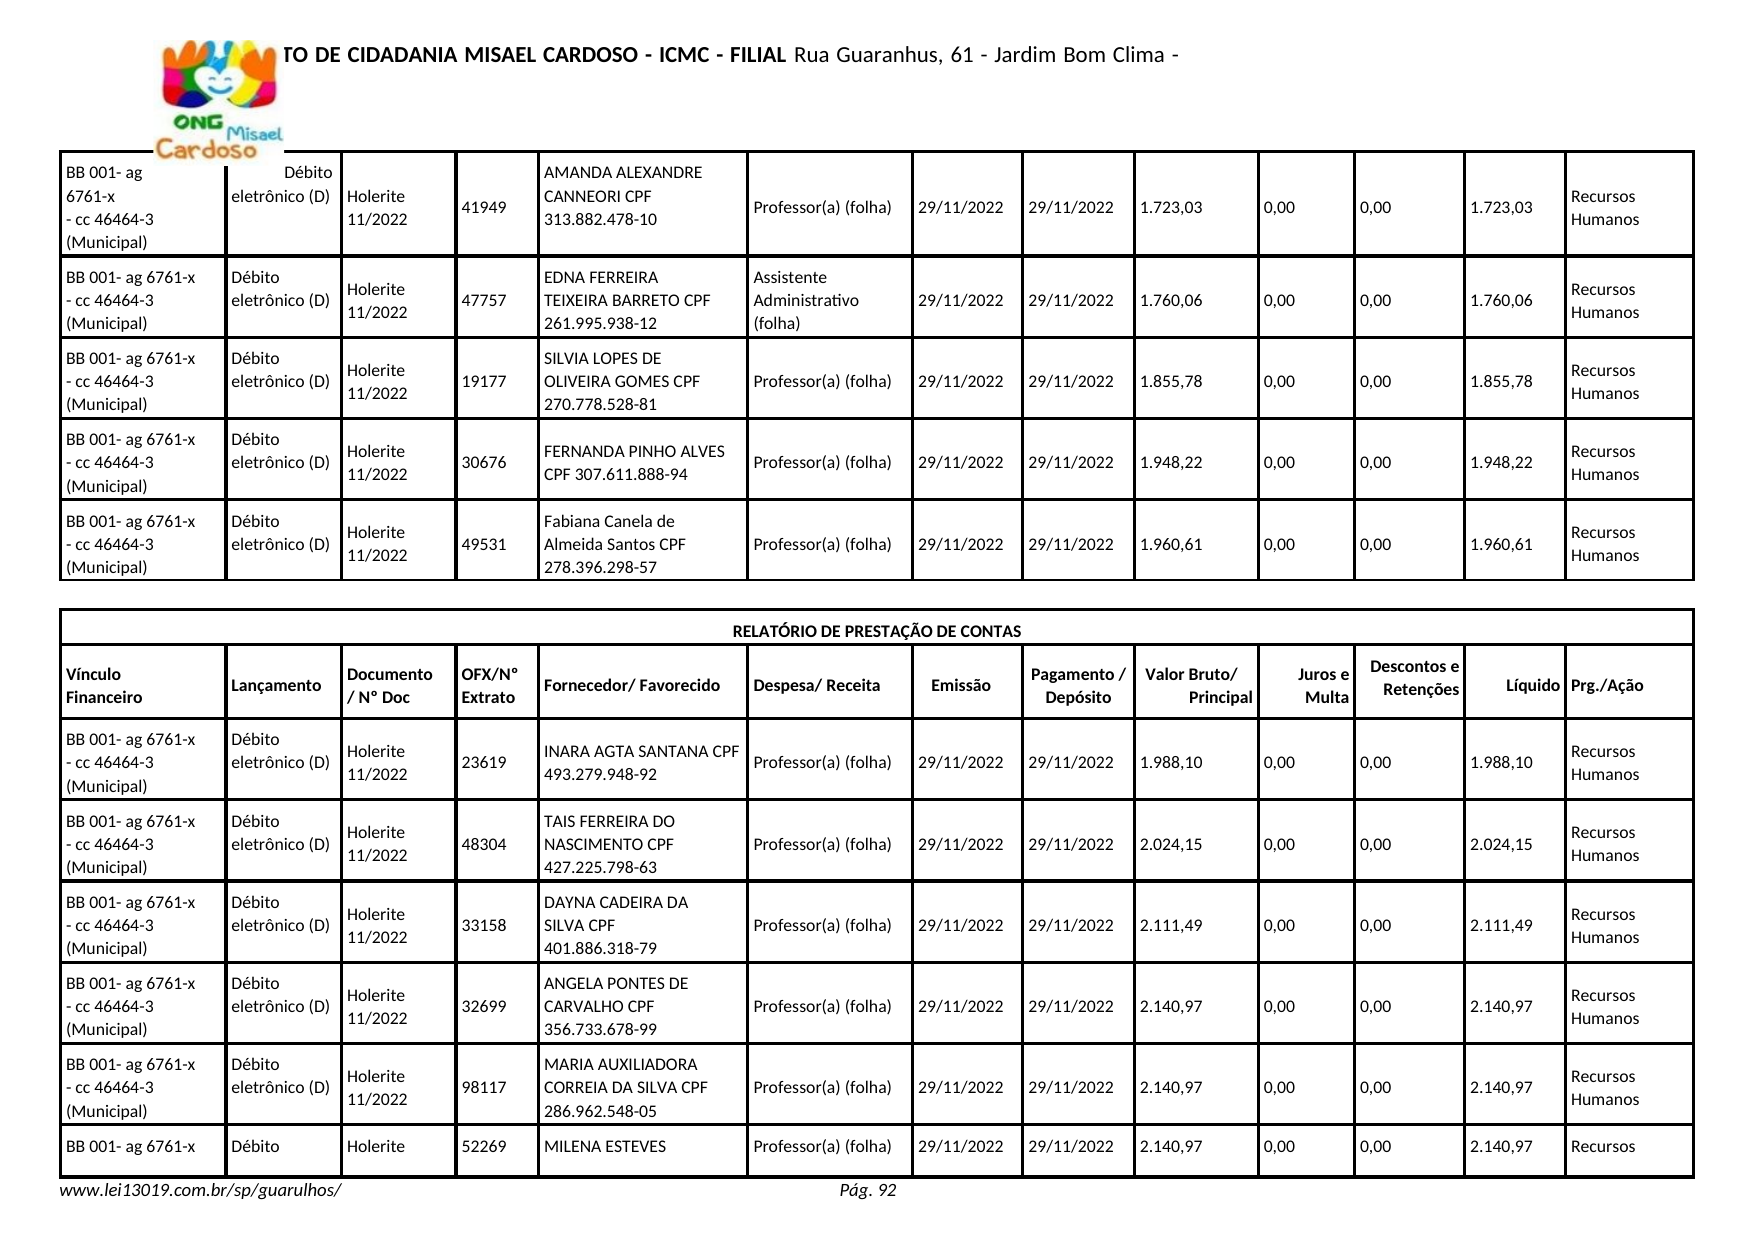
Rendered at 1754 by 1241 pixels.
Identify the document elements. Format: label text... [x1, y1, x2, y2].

table_cell 2.111,49 [1136, 883, 1257, 961]
table_cell Recursos Humanos [1567, 720, 1692, 798]
table_cell 0,00 [1260, 501, 1353, 579]
table_cell Holerite 11/2022 [343, 153, 454, 254]
table_cell 29/11/2022 [914, 720, 1021, 798]
table_cell TAIS FERREIRA DO NASCIMENTO CPF 427.225.798-63 [540, 801, 746, 879]
table_cell Recursos Humanos [1567, 420, 1692, 498]
table_cell 2.140,97 [1466, 1126, 1564, 1175]
table_cell BB 001- ag 6761-x - cc 46464-3 (Municipal) [62, 883, 224, 961]
table_cell 2.111,49 [1466, 883, 1564, 961]
table_cell DAYNA CADEIRA DA SILVA CPF 401.886.318-79 [540, 883, 746, 961]
table_header RELATÓRIO DE PRESTAÇÃO DE CONTAS [62, 611, 1692, 643]
table_cell Débito eletrônico (D) [228, 883, 340, 961]
table_cell BB 001- ag 6761-x - cc 46464-3 (Municipal) [62, 258, 224, 336]
table_cell 2.140,97 [1466, 964, 1564, 1042]
table_cell Vínculo Financeiro [62, 646, 224, 717]
table_cell Professor(a) (folha) [749, 801, 911, 879]
table_cell AMANDA ALEXANDRE CANNEORI CPF 313.882.478-10 [540, 153, 746, 254]
table_cell 1.855,78 [1466, 339, 1564, 417]
table_cell 1.988,10 [1136, 720, 1257, 798]
table_cell 0,00 [1356, 153, 1463, 254]
table_cell 52269 [458, 1126, 537, 1175]
table_cell Débito eletrônico (D) [228, 1045, 340, 1123]
table_cell 0,00 [1260, 720, 1353, 798]
table_cell 41949 [458, 153, 537, 254]
table_cell Assistente Administrativo (folha) [749, 258, 911, 336]
table_cell Holerite 11/2022 [343, 258, 454, 336]
table_cell Recursos Humanos [1567, 1045, 1692, 1123]
table_cell 29/11/2022 [914, 258, 1021, 336]
table_cell Holerite 11/2022 [343, 964, 454, 1042]
table_cell Recursos Humanos [1567, 801, 1692, 879]
table_cell 33158 [458, 883, 537, 961]
table_cell Recursos [1567, 1126, 1692, 1175]
table_cell 29/11/2022 [914, 153, 1021, 254]
table_cell Professor(a) (folha) [749, 1126, 911, 1175]
table_cell Recursos Humanos [1567, 883, 1692, 961]
table_cell Recursos Humanos [1567, 964, 1692, 1042]
table_cell Recursos Humanos [1567, 258, 1692, 336]
table_cell Documento / Nº Doc [343, 646, 454, 717]
table_cell 0,00 [1356, 801, 1463, 879]
table_cell 0,00 [1260, 883, 1353, 961]
table_cell Recursos Humanos [1567, 501, 1692, 579]
table_cell Holerite 11/2022 [343, 883, 454, 961]
table_cell 48304 [458, 801, 537, 879]
table_cell 29/11/2022 [1024, 720, 1133, 798]
table_cell Juros e Multa [1260, 646, 1353, 717]
table_cell 98117 [458, 1045, 537, 1123]
table_cell 1.723,03 [1466, 153, 1564, 254]
table_cell ANGELA PONTES DE CARVALHO CPF 356.733.678-99 [540, 964, 746, 1042]
table_cell 0,00 [1260, 258, 1353, 336]
table_cell BB 001- ag 6761-x - cc 46464-3 (Municipal) [62, 420, 224, 498]
table_cell Holerite 11/2022 [343, 420, 454, 498]
table_cell 1.948,22 [1136, 420, 1257, 498]
table_cell 1.855,78 [1136, 339, 1257, 417]
table_cell 29/11/2022 [1024, 501, 1133, 579]
table_cell 29/11/2022 [914, 1045, 1021, 1123]
table_cell 2.140,97 [1136, 964, 1257, 1042]
table_cell Débito eletrônico (D) [228, 258, 340, 336]
table_cell BB 001- ag 6761-x - cc 46464-3 (Municipal) [62, 153, 224, 254]
table_cell 0,00 [1356, 1045, 1463, 1123]
table_cell 1.960,61 [1466, 501, 1564, 579]
table_cell INARA AGTA SANTANA CPF 493.279.948-92 [540, 720, 746, 798]
table_cell 1.988,10 [1466, 720, 1564, 798]
table_cell 0,00 [1260, 1126, 1353, 1175]
table_cell 29/11/2022 [1024, 420, 1133, 498]
table_cell Professor(a) (folha) [749, 153, 911, 254]
table_cell Débito [228, 1126, 340, 1175]
table_cell Holerite 11/2022 [343, 720, 454, 798]
table_cell 0,00 [1356, 720, 1463, 798]
table_cell 29/11/2022 [1024, 1045, 1133, 1123]
table_cell Professor(a) (folha) [749, 339, 911, 417]
table_cell 29/11/2022 [1024, 1126, 1133, 1175]
table_cell 2.140,97 [1466, 1045, 1564, 1123]
table_cell 2.140,97 [1136, 1126, 1257, 1175]
table_cell Recursos Humanos [1567, 339, 1692, 417]
table_cell Holerite 11/2022 [343, 501, 454, 579]
table_cell Fornecedor/ Favorecido [540, 646, 746, 717]
table_cell EDNA FERREIRA TEIXEIRA BARRETO CPF 261.995.938-12 [540, 258, 746, 336]
table_cell 0,00 [1356, 1126, 1463, 1175]
table_cell 29/11/2022 [1024, 258, 1133, 336]
table_cell 29/11/2022 [914, 883, 1021, 961]
table_cell 47757 [458, 258, 537, 336]
table_cell 29/11/2022 [1024, 883, 1133, 961]
table_cell Recursos Humanos [1567, 153, 1692, 254]
table_cell OFX/Nº Extrato [458, 646, 537, 717]
table_cell Líquido [1466, 646, 1564, 717]
table_cell 1.760,06 [1466, 258, 1564, 336]
table_cell Pagamento / Depósito [1024, 646, 1133, 717]
table_cell 2.024,15 [1136, 801, 1257, 879]
table_cell MILENA ESTEVES [540, 1126, 746, 1175]
table_cell Débito eletrônico (D) [228, 801, 340, 879]
table_cell 29/11/2022 [914, 801, 1021, 879]
table_cell 0,00 [1356, 339, 1463, 417]
table_cell Débito eletrônico (D) [228, 964, 340, 1042]
table_cell Fabiana Canela de Almeida Santos CPF 278.396.298-57 [540, 501, 746, 579]
table_cell 29/11/2022 [914, 1126, 1021, 1175]
table_cell 0,00 [1260, 964, 1353, 1042]
table_cell Holerite 11/2022 [343, 339, 454, 417]
table_cell BB 001- ag 6761-x - cc 46464-3 (Municipal) [62, 1045, 224, 1123]
table_cell 29/11/2022 [914, 501, 1021, 579]
table_cell Débito eletrônico (D) [228, 720, 340, 798]
table_cell 29/11/2022 [1024, 964, 1133, 1042]
table_cell Despesa/ Receita [749, 646, 911, 717]
table_cell Holerite [343, 1126, 454, 1175]
table_cell 30676 [458, 420, 537, 498]
table_cell Professor(a) (folha) [749, 501, 911, 579]
table_cell Professor(a) (folha) [749, 420, 911, 498]
table_cell Professor(a) (folha) [749, 720, 911, 798]
table_cell 2.140,97 [1136, 1045, 1257, 1123]
table_cell 29/11/2022 [914, 964, 1021, 1042]
table_cell 29/11/2022 [1024, 801, 1133, 879]
table_cell Lançamento [228, 646, 340, 717]
table_cell 1.948,22 [1466, 420, 1564, 498]
table_cell 23619 [458, 720, 537, 798]
table_cell BB 001- ag 6761-x - cc 46464-3 (Municipal) [62, 339, 224, 417]
table_cell Descontos e Retenções [1356, 646, 1463, 717]
table_cell 32699 [458, 964, 537, 1042]
table_cell 29/11/2022 [914, 339, 1021, 417]
table_cell Valor Bruto/ Principal [1136, 646, 1257, 717]
table_cell 2.024,15 [1466, 801, 1564, 879]
table_cell 0,00 [1260, 1045, 1353, 1123]
table_cell Débito eletrônico (D) [228, 153, 340, 254]
table_cell 0,00 [1260, 801, 1353, 879]
table_cell Prg./Ação [1567, 646, 1692, 717]
table_cell FERNANDA PINHO ALVES CPF 307.611.888-94 [540, 420, 746, 498]
table_cell 1.723,03 [1136, 153, 1257, 254]
table_cell Débito eletrônico (D) [228, 339, 340, 417]
table_cell 1.960,61 [1136, 501, 1257, 579]
table_cell 29/11/2022 [914, 420, 1021, 498]
table_cell Débito eletrônico (D) [228, 501, 340, 579]
table_cell 0,00 [1260, 339, 1353, 417]
table_cell BB 001- ag 6761-x - cc 46464-3 (Municipal) [62, 801, 224, 879]
table_cell Débito eletrônico (D) [228, 420, 340, 498]
table_cell 0,00 [1356, 883, 1463, 961]
table_cell BB 001- ag 6761-x - cc 46464-3 (Municipal) [62, 501, 224, 579]
table_cell Holerite 11/2022 [343, 1045, 454, 1123]
table_cell SILVIA LOPES DE OLIVEIRA GOMES CPF 270.778.528-81 [540, 339, 746, 417]
table_cell Professor(a) (folha) [749, 883, 911, 961]
table_cell BB 001- ag 6761-x [62, 1126, 224, 1175]
table_cell BB 001- ag 6761-x - cc 46464-3 (Municipal) [62, 720, 224, 798]
table_cell 0,00 [1356, 501, 1463, 579]
table_cell 0,00 [1260, 153, 1353, 254]
table_cell 0,00 [1260, 420, 1353, 498]
table_cell Professor(a) (folha) [749, 964, 911, 1042]
table_cell 19177 [458, 339, 537, 417]
table_cell Emissão [914, 646, 1021, 717]
table_cell 1.760,06 [1136, 258, 1257, 336]
table_cell 49531 [458, 501, 537, 579]
table_cell BB 001- ag 6761-x - cc 46464-3 (Municipal) [62, 964, 224, 1042]
table_cell Holerite 11/2022 [343, 801, 454, 879]
table_cell 29/11/2022 [1024, 153, 1133, 254]
table_cell 0,00 [1356, 964, 1463, 1042]
table_cell 0,00 [1356, 258, 1463, 336]
table_cell 0,00 [1356, 420, 1463, 498]
table_cell Professor(a) (folha) [749, 1045, 911, 1123]
table_cell 29/11/2022 [1024, 339, 1133, 417]
table_cell MARIA AUXILIADORA CORREIA DA SILVA CPF 286.962.548-05 [540, 1045, 746, 1123]
